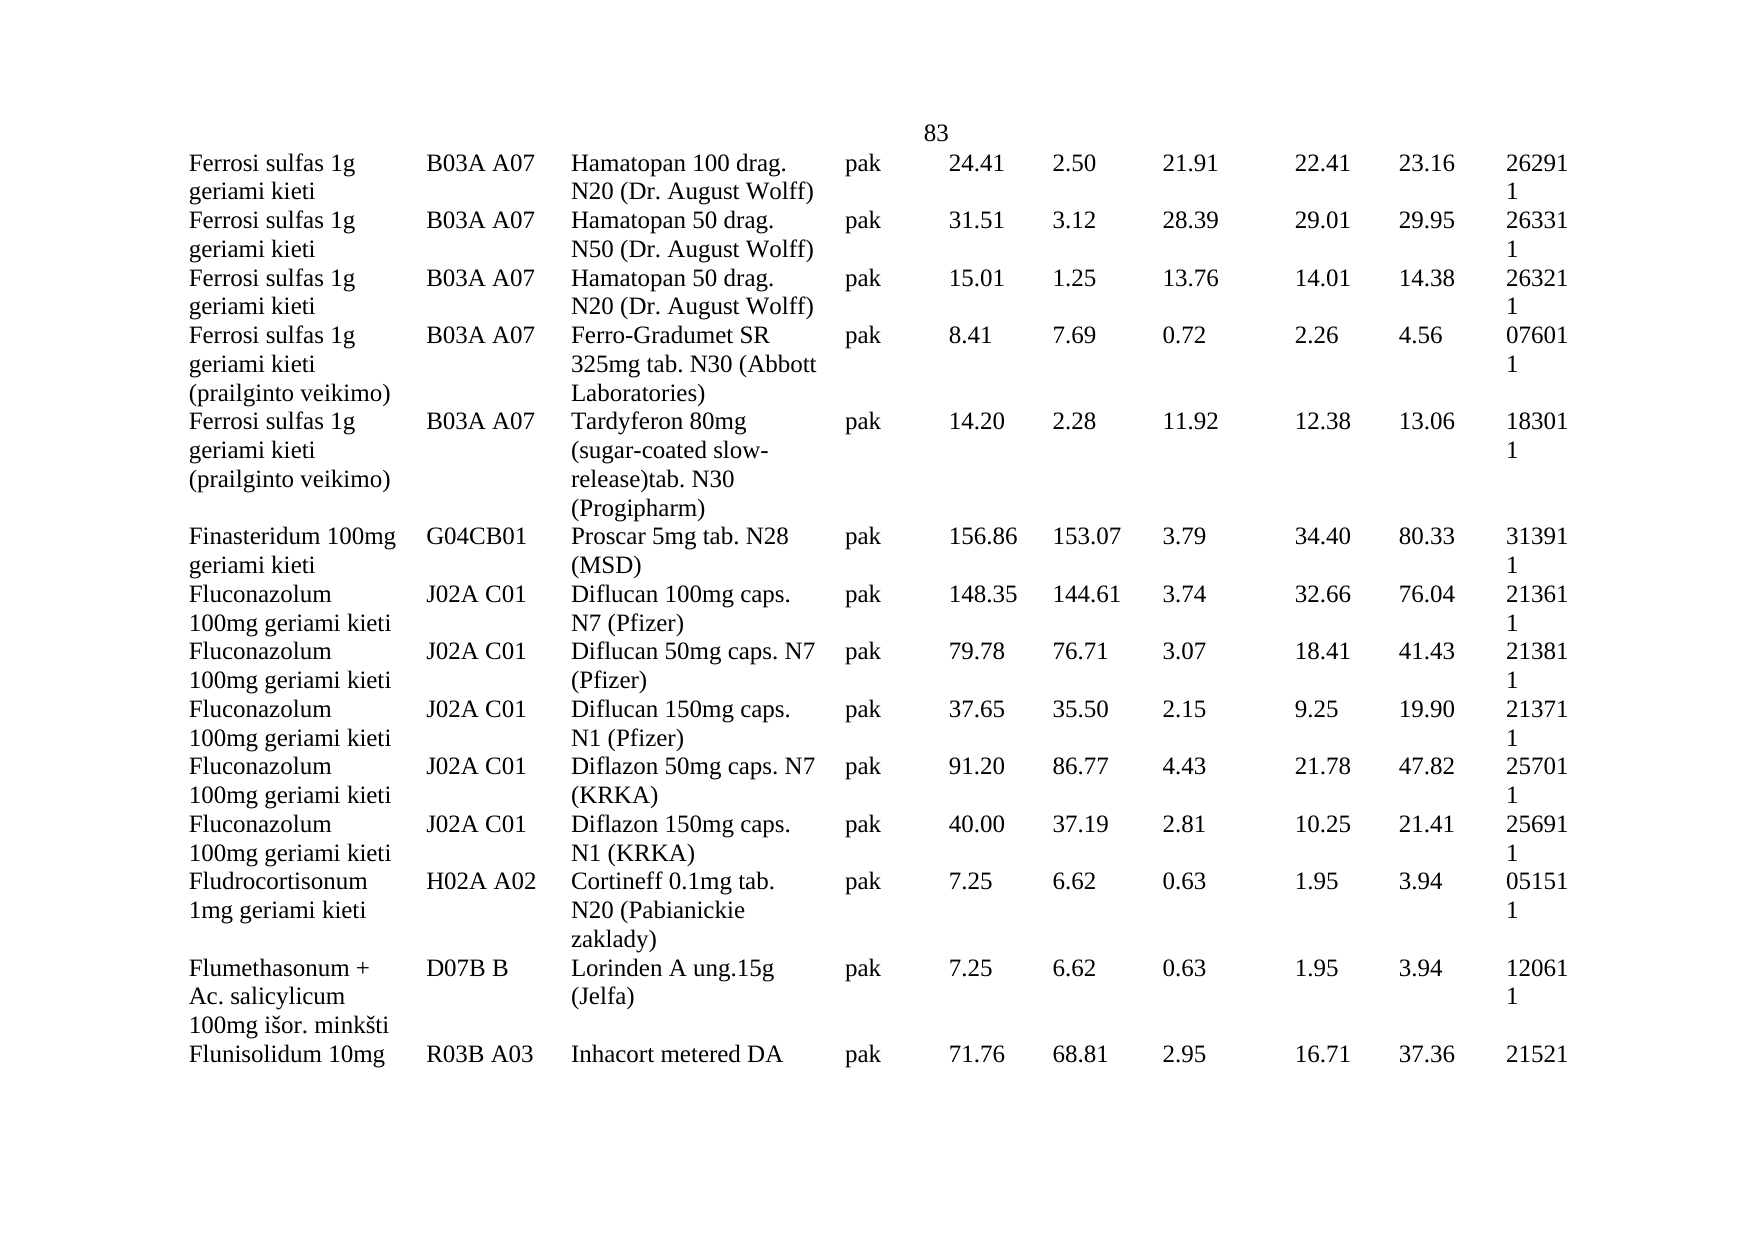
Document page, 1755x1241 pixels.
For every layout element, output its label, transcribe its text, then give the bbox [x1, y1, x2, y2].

table_cell pak [834, 406, 937, 521]
table_cell B03A A07 [415, 263, 559, 320]
table_cell 22.41 [1283, 148, 1387, 205]
table_cell Fluconazolum 100mg geriami kieti [177, 579, 415, 636]
table_cell J02A C01 [415, 579, 559, 636]
table_cell Ferrosi sulfas 1g geriami kieti [177, 148, 415, 205]
table_cell 156.86 [938, 521, 1041, 579]
table_cell 31.51 [938, 205, 1041, 263]
table_cell 0.63 [1151, 953, 1283, 1039]
table_cell [1589, 579, 1595, 636]
table_cell [1589, 148, 1595, 205]
table_cell 41.43 [1388, 636, 1494, 694]
table_cell 7.25 [938, 953, 1041, 1039]
table_cell 4.43 [1151, 751, 1283, 809]
table_cell 263211 [1495, 263, 1589, 320]
table_cell [1589, 636, 1595, 694]
table_cell Tardyferon 80mg (sugar-coated slow-release)tab. N30 (Progipharm) [560, 406, 833, 521]
table_cell 3.12 [1041, 205, 1151, 263]
table_cell Flunisolidum 10mg [177, 1039, 415, 1068]
table_cell 15.01 [938, 263, 1041, 320]
table_cell 79.78 [938, 636, 1041, 694]
table_cell pak [834, 579, 937, 636]
table_cell pak [834, 521, 937, 579]
table_cell [1589, 406, 1595, 521]
table_cell 24.41 [938, 148, 1041, 205]
table_cell pak [834, 263, 937, 320]
table_cell 7.69 [1041, 320, 1151, 406]
table_cell [1589, 205, 1595, 263]
table_cell 120611 [1495, 953, 1589, 1039]
table_cell 2.81 [1151, 809, 1283, 866]
table_cell B03A A07 [415, 205, 559, 263]
table_cell 21.41 [1388, 809, 1494, 866]
table_cell Diflucan 100mg caps. N7 (Pfizer) [560, 579, 833, 636]
table_cell 21.78 [1283, 751, 1387, 809]
table_cell 257011 [1495, 751, 1589, 809]
table_cell J02A C01 [415, 694, 559, 751]
table_cell B03A A07 [415, 148, 559, 205]
table_cell 3.74 [1151, 579, 1283, 636]
table_cell 40.00 [938, 809, 1041, 866]
table_cell 86.77 [1041, 751, 1151, 809]
table_cell [1589, 953, 1595, 1039]
table_cell Hamatopan 50 drag. N50 (Dr. August Wolff) [560, 205, 833, 263]
table_cell B03A A07 [415, 406, 559, 521]
table_cell Proscar 5mg tab. N28 (MSD) [560, 521, 833, 579]
table_cell pak [834, 1039, 937, 1068]
table_cell D07B B [415, 953, 559, 1039]
table_cell 37.65 [938, 694, 1041, 751]
table_cell pak [834, 809, 937, 866]
table_cell 9.25 [1283, 694, 1387, 751]
table_cell 8.41 [938, 320, 1041, 406]
table_cell 1.95 [1283, 866, 1387, 953]
table_cell Finasteridum 100mg geriami kieti [177, 521, 415, 579]
table_cell 10.25 [1283, 809, 1387, 866]
table_cell Ferrosi sulfas 1g geriami kieti [177, 205, 415, 263]
table_cell B03A A07 [415, 320, 559, 406]
table_cell 3.94 [1388, 953, 1494, 1039]
table_cell 0.72 [1151, 320, 1283, 406]
table_cell 2.15 [1151, 694, 1283, 751]
table_cell 213711 [1495, 694, 1589, 751]
table_cell pak [834, 694, 937, 751]
table_cell 1.95 [1283, 953, 1387, 1039]
table_cell 0.63 [1151, 866, 1283, 953]
table_cell 14.20 [938, 406, 1041, 521]
table_cell 29.95 [1388, 205, 1494, 263]
table_cell 35.50 [1041, 694, 1151, 751]
table_cell pak [834, 751, 937, 809]
table_cell Ferrosi sulfas 1g geriami kieti (prailginto veikimo) [177, 320, 415, 406]
table_cell Fluconazolum 100mg geriami kieti [177, 636, 415, 694]
table_cell Ferrosi sulfas 1g geriami kieti [177, 263, 415, 320]
table_cell 13.06 [1388, 406, 1494, 521]
table_cell 18.41 [1283, 636, 1387, 694]
table_cell 213811 [1495, 636, 1589, 694]
table_cell 11.92 [1151, 406, 1283, 521]
table_cell 3.94 [1388, 866, 1494, 953]
table_cell 153.07 [1041, 521, 1151, 579]
table_cell 37.36 [1388, 1039, 1494, 1068]
table_cell 2.26 [1283, 320, 1387, 406]
table_cell Lorinden A ung.15g (Jelfa) [560, 953, 833, 1039]
table_cell 6.62 [1041, 866, 1151, 953]
table_cell J02A C01 [415, 809, 559, 866]
table_cell R03B A03 [415, 1039, 559, 1068]
table_cell 21.91 [1151, 148, 1283, 205]
table_cell [1589, 1039, 1595, 1068]
table_cell 34.40 [1283, 521, 1387, 579]
table_cell 6.62 [1041, 953, 1151, 1039]
table_cell 3.79 [1151, 521, 1283, 579]
table_cell Ferro-Gradumet SR 325mg tab. N30 (Abbott Laboratories) [560, 320, 833, 406]
table_cell pak [834, 148, 937, 205]
table_cell H02A A02 [415, 866, 559, 953]
table_cell 148.35 [938, 579, 1041, 636]
table_cell Fluconazolum 100mg geriami kieti [177, 694, 415, 751]
table_cell 2.50 [1041, 148, 1151, 205]
table_cell pak [834, 953, 937, 1039]
table_cell Diflazon 150mg caps. N1 (KRKA) [560, 809, 833, 866]
table_cell pak [834, 866, 937, 953]
table_cell 91.20 [938, 751, 1041, 809]
table_cell 71.76 [938, 1039, 1041, 1068]
table_cell [1589, 263, 1595, 320]
table_cell Diflucan 50mg caps. N7 (Pfizer) [560, 636, 833, 694]
table_cell 13.76 [1151, 263, 1283, 320]
table_cell J02A C01 [415, 751, 559, 809]
table_cell 76.04 [1388, 579, 1494, 636]
table_cell Diflazon 50mg caps. N7 (KRKA) [560, 751, 833, 809]
table_cell 28.39 [1151, 205, 1283, 263]
table_cell Hamatopan 50 drag. N20 (Dr. August Wolff) [560, 263, 833, 320]
table_cell [1589, 809, 1595, 866]
table_cell 3.07 [1151, 636, 1283, 694]
table_cell 144.61 [1041, 579, 1151, 636]
table_cell Ferrosi sulfas 1g geriami kieti (prailginto veikimo) [177, 406, 415, 521]
table_cell [1589, 320, 1595, 406]
table_cell Diflucan 150mg caps. N1 (Pfizer) [560, 694, 833, 751]
table_cell 76.71 [1041, 636, 1151, 694]
table_cell 68.81 [1041, 1039, 1151, 1068]
table_cell pak [834, 636, 937, 694]
table_cell 37.19 [1041, 809, 1151, 866]
table_cell G04CB01 [415, 521, 559, 579]
table_cell 256911 [1495, 809, 1589, 866]
table_cell 32.66 [1283, 579, 1387, 636]
table_cell Cortineff 0.1mg tab. N20 (Pabianickie zaklady) [560, 866, 833, 953]
table_cell 80.33 [1388, 521, 1494, 579]
table_cell 051511 [1495, 866, 1589, 953]
table_cell Fluconazolum 100mg geriami kieti [177, 751, 415, 809]
table_cell Inhacort metered DA [560, 1039, 833, 1068]
table_cell Fluconazolum 100mg geriami kieti [177, 809, 415, 866]
table_cell 14.38 [1388, 263, 1494, 320]
table_cell 313911 [1495, 521, 1589, 579]
table_cell [1589, 521, 1595, 579]
table_cell 263311 [1495, 205, 1589, 263]
table_cell 4.56 [1388, 320, 1494, 406]
table_cell 14.01 [1283, 263, 1387, 320]
table_cell 076011 [1495, 320, 1589, 406]
table_cell Hamatopan 100 drag. N20 (Dr. August Wolff) [560, 148, 833, 205]
table_cell Flumethasonum + Ac. salicylicum 100mg išor. minkšti [177, 953, 415, 1039]
table_cell [1589, 751, 1595, 809]
table_cell 29.01 [1283, 205, 1387, 263]
table_cell 7.25 [938, 866, 1041, 953]
table_cell [1589, 866, 1595, 953]
table_cell 1.25 [1041, 263, 1151, 320]
table_cell 262911 [1495, 148, 1589, 205]
table_cell 19.90 [1388, 694, 1494, 751]
table_cell 47.82 [1388, 751, 1494, 809]
table_cell 23.16 [1388, 148, 1494, 205]
table_cell 12.38 [1283, 406, 1387, 521]
table_cell 16.71 [1283, 1039, 1387, 1068]
table_cell 183011 [1495, 406, 1589, 521]
table_cell J02A C01 [415, 636, 559, 694]
table_cell 2.28 [1041, 406, 1151, 521]
table_cell [1589, 694, 1595, 751]
table_cell 213611 [1495, 579, 1589, 636]
table_cell 2.95 [1151, 1039, 1283, 1068]
table_cell 21521 [1495, 1039, 1589, 1068]
table_cell Fludrocortisonum 1mg geriami kieti [177, 866, 415, 953]
table_cell pak [834, 205, 937, 263]
table_cell pak [834, 320, 937, 406]
